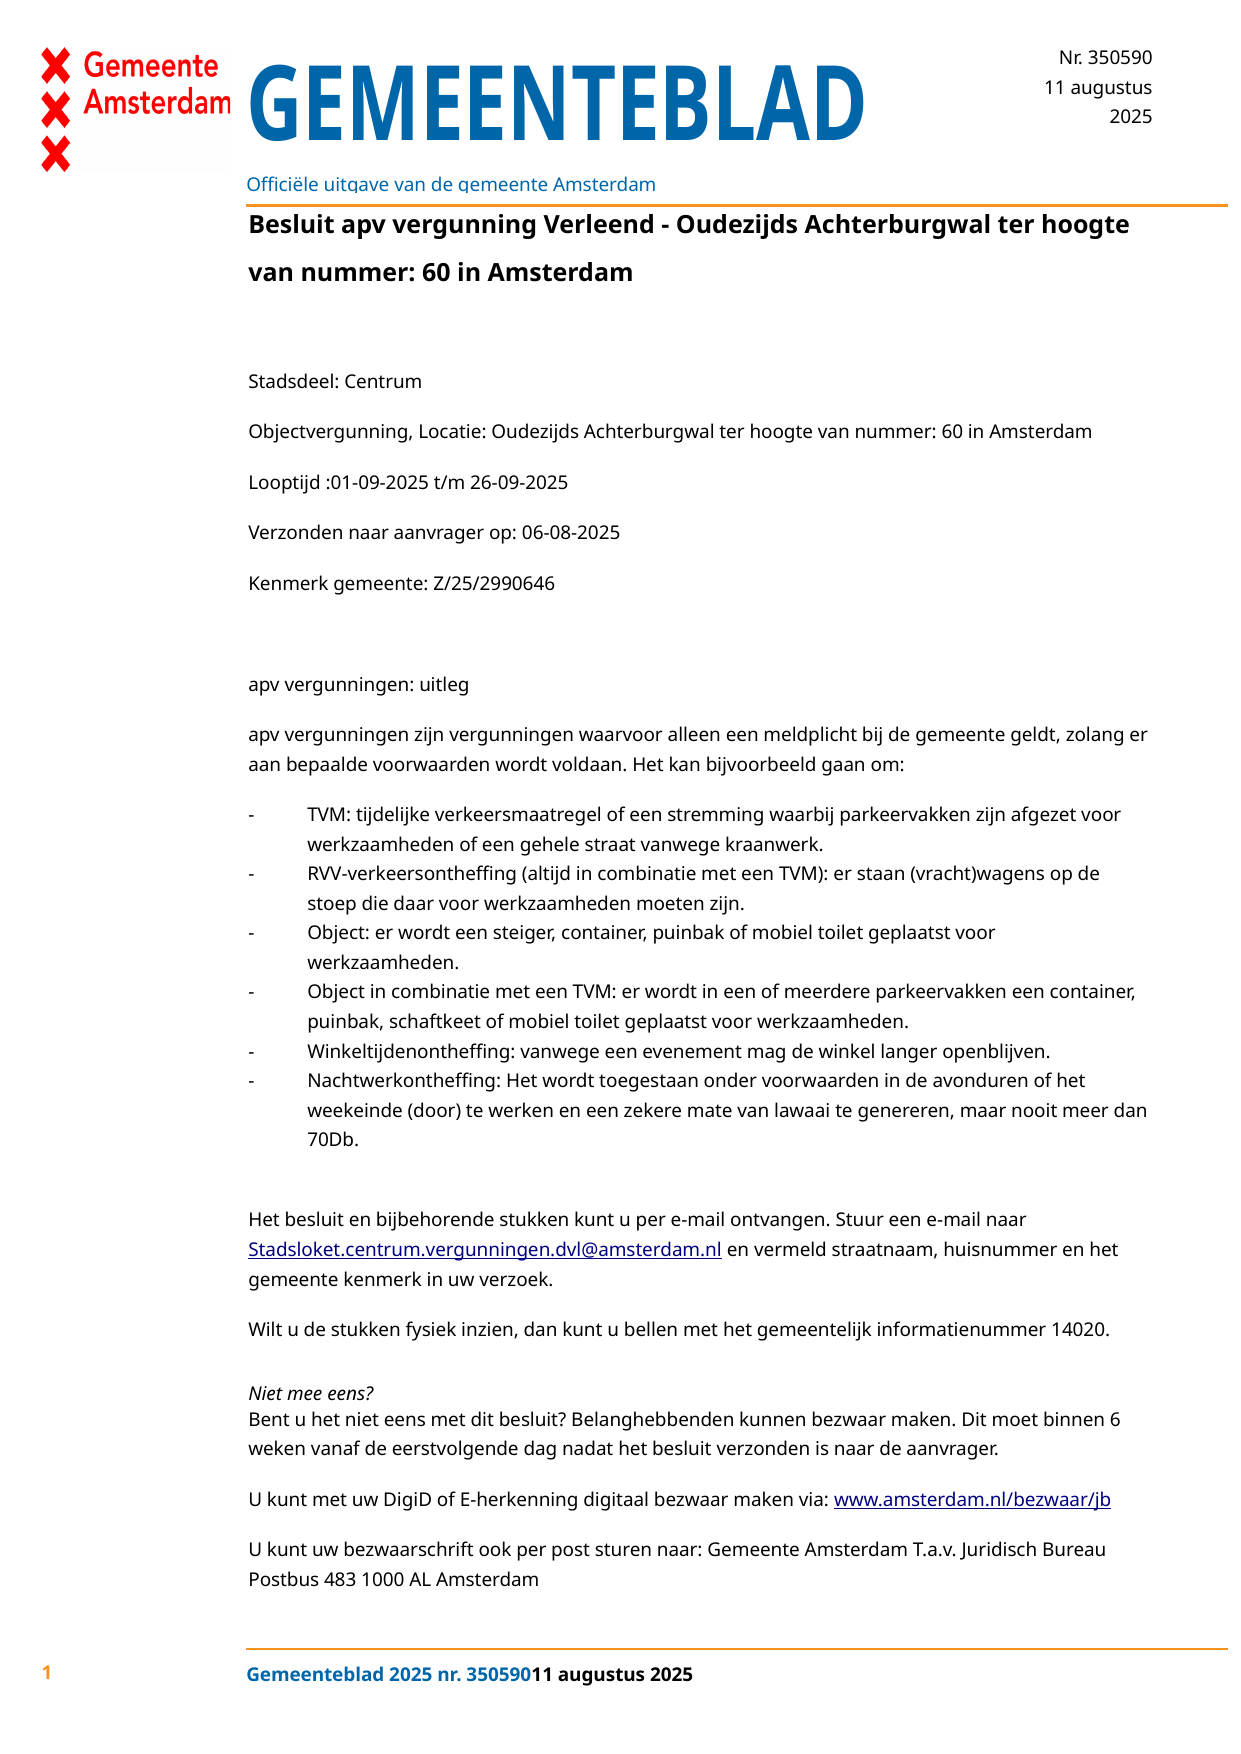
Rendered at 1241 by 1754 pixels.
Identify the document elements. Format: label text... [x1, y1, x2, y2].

text apv vergunningen zijn vergunningen waarvoor alleen een meldplicht bij de gemeente geldt, zolang er aan bepaalde voorwaarden wordt voldaan. Het kan bijvoorbeeld gaan om: [248, 721, 1152, 777]
list RVV-verkeersontheffing (altijd in combinatie met een TVM): er staan (vracht)wagens op de stoep die daar voor werkzaamheden moeten zijn. [248, 860, 1152, 916]
text Besluit apv vergunning Verleend - Oudezijds Achterburgwal ter hoogte van nummer: 60 in Amsterdam [248, 207, 1152, 288]
text Objectvergunning, Locatie: Oudezijds Achterburgwal ter hoogte van nummer: 60 in Amsterdam [248, 419, 1152, 444]
list Object: er wordt een steiger, container, puinbak of mobiel toilet geplaatst voor werkzaamheden. [248, 919, 1152, 975]
text Bent u het niet eens met dit besluit? Belanghebbenden kunnen bezwaar maken. Dit moet binnen 6 weken vanaf de eerstvolgende dag nadat het besluit verzonden is naar de aanvrager. [248, 1406, 1152, 1461]
text Wilt u de stukken fysiek inzien, dan kunt u bellen met het gemeentelijk informatienummer 14020. [248, 1316, 1152, 1342]
list Object in combinatie met een TVM: er wordt in een of meerdere parkeervakken een container, puinbak, schaftkeet of mobiel toilet geplaatst voor werkzaamheden. [248, 979, 1152, 1034]
text Stadsdeel: Centrum [248, 368, 1152, 394]
text U kunt met uw DigiD of E-herkenning digitaal bezwaar maken via: www.amsterdam.nl/bezwaar/jb [248, 1486, 1152, 1512]
text apv vergunningen: uitleg [248, 671, 1152, 697]
text Verzonden naar aanvrager op: 06-08-2025 [248, 519, 1152, 545]
list TVM: tijdelijke verkeersmaatregel of een stremming waarbij parkeervakken zijn afgezet voor werkzaamheden of een gehele straat vanwege kraanwerk. [248, 801, 1152, 857]
text Het besluit en bijbehorende stukken kunt u per e-mail ontvangen. Stuur een e-mail naar Stadsloket.centrum.vergunningen.dvl@amsterdam.nl en vermeld straatnaam, huisnummer en het gemeente kenmerk in uw verzoek. [248, 1207, 1152, 1292]
text Kenmerk gemeente: Z/25/2990646 [248, 570, 1152, 596]
text Niet mee eens? [248, 1380, 1152, 1406]
text U kunt uw bezwaarschrift ook per post sturen naar: Gemeente Amsterdam T.a.v. Juridisch Bureau Postbus 483 1000 AL Amsterdam [248, 1536, 1152, 1592]
list Nachtwerkontheffing: Het wordt toegestaan onder voorwaarden in de avonduren of het weekeinde (door) te werken en een zekere mate van lawaai te genereren, maar nooit meer dan 70Db. [248, 1067, 1152, 1152]
picture [41, 47, 231, 172]
list Winkeltijdenontheffing: vanwege een evenement mag de winkel langer openblijven. [248, 1038, 1152, 1064]
text Looptijd :01-09-2025 t/m 26-09-2025 [248, 469, 1152, 495]
